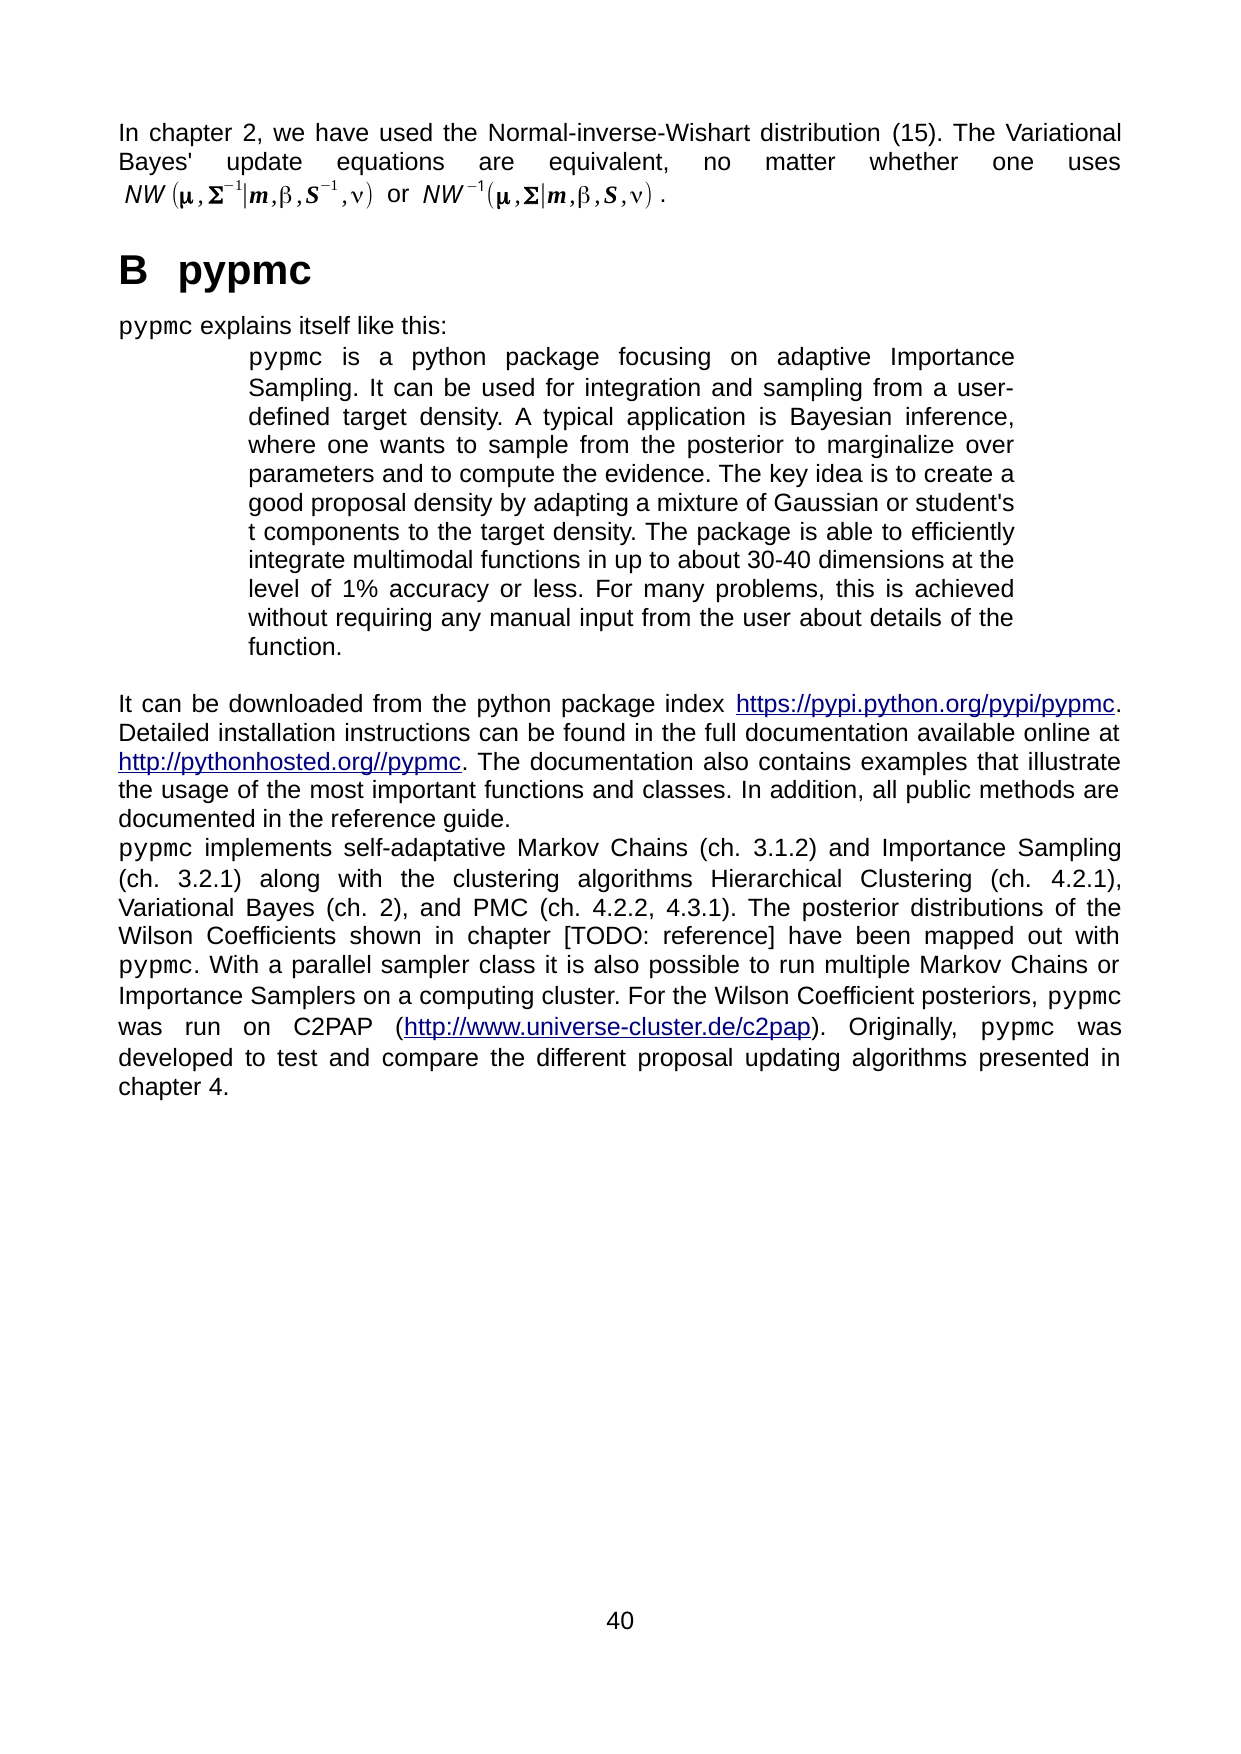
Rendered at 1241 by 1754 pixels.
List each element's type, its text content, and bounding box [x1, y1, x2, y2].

text pypmc implements self-adaptative Markov Chains (ch. 3.1.2) and Importance Sampling (ch. 3.2.1) along with the clustering algorithms Hierarchical Clustering (ch. 4.2.1), Variational Bayes (ch. 2), and PMC (ch. 4.2.2, 4.3.1). The posterior distributions of the Wilson Coefficients shown in chapter [TODO: reference] have been mapped out with pypmc. With a parallel sampler class it is also possible to run multiple Markov Chains or Importance Samplers on a computing cluster. For the Wilson Coefficient posteriors, pypmc was run on C2PAP (http://www.universe-cluster.de/c2pap). Originally, pypmc was developed to test and compare the different proposal updating algorithms presented in chapter 4. [118, 833, 1122, 1100]
text It can be downloaded from the python package index https://pypi.python.org/pypi/pypmc. Detailed installation instructions can be found in the full documentation available online at http://pythonhosted.org//pypmc. The documentation also contains examples that illustrate the usage of the most important functions and classes. In addition, all public methods are documented in the reference guide. [118, 689, 1122, 833]
text pypmc explains itself like this: [118, 311, 1122, 342]
title pypmc [118, 245, 1122, 293]
text In chapter 2, we have used the Normal-inverse-Wishart distribution (15). The Variational Bayes' update equations are equivalent, no matter whether one uses or . [118, 118, 1122, 210]
text pypmc is a python package focusing on adaptive Importance Sampling. It can be used for integration and sampling from a user-defined target density. A typical application is Bayesian inference, where one wants to sample from the posterior to marginalize over parameters and to compute the evidence. The key idea is to create a good proposal density by adapting a mixture of Gaussian or student's t components to the target density. The package is able to efficiently integrate multimodal functions in up to about 30-40 dimensions at the level of 1% accuracy or less. For many problems, this is achieved without requiring any manual input from the user about details of the function. [248, 342, 1016, 660]
